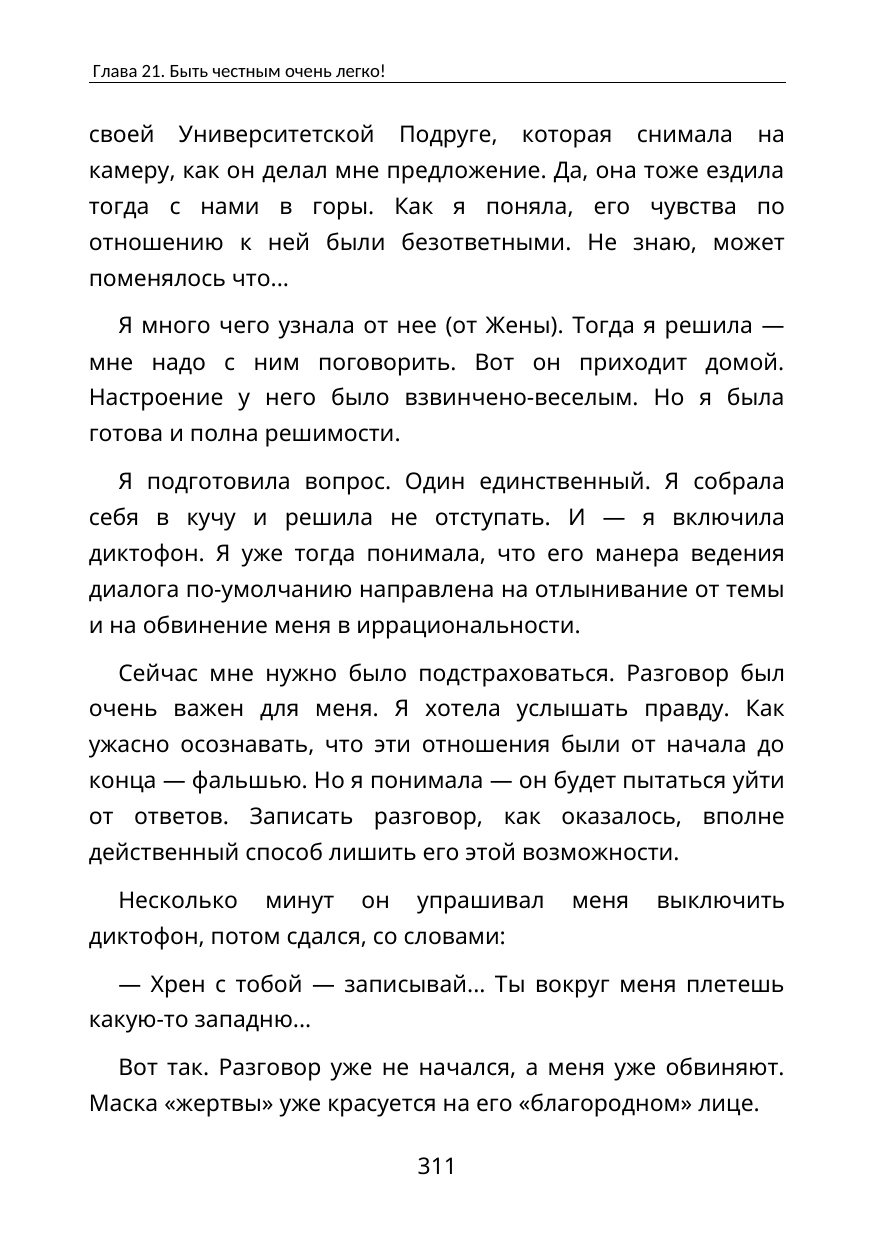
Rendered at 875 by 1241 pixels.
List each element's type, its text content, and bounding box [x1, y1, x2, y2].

text Несколько минут он упрашивал меня выключить диктофон, потом сдался, со словами: [88, 884, 786, 951]
text — Хрен с тобой — записывай... Ты вокруг меня плетешь какую-то западню... [88, 967, 786, 1035]
text Сейчас мне нужно было подстраховаться. Разговор был очень важен для меня. Я хотела услышать правду. Как ужасно осознавать, что эти отношения были от начала до конца — фальшью. Но я понимала — он будет пытаться уйти от ответов. Записать разговор, как оказалось, вполне действенный способ лишить его этой возможности. [88, 656, 786, 867]
text Я много чего узнала от нее (от Жены). Тогда я решила — мне надо с ним поговорить. Вот он приходит домой. Настроение у него было взвинчено-веселым. Но я была готова и полна решимости. [88, 309, 786, 448]
text Вот так. Разговор уже не начался, а меня уже обвиняют. Маска «жертвы» уже красуется на его «благородном» лице. [88, 1051, 786, 1118]
text Я подготовила вопрос. Один единственный. Я собрала себя в кучу и решила не отступать. И — я включила диктофон. Я уже тогда понимала, что его манера ведения диалога по-умолчанию направлена на отлынивание от темы и на обвинение меня в иррациональности. [88, 465, 786, 640]
text своей Университетской Подруге, которая снимала на камеру, как он делал мне предложение. Да, она тоже ездила тогда с нами в горы. Как я поняла, его чувства по отношению к ней были безответными. Не знаю, может поменялось что... [88, 118, 786, 293]
